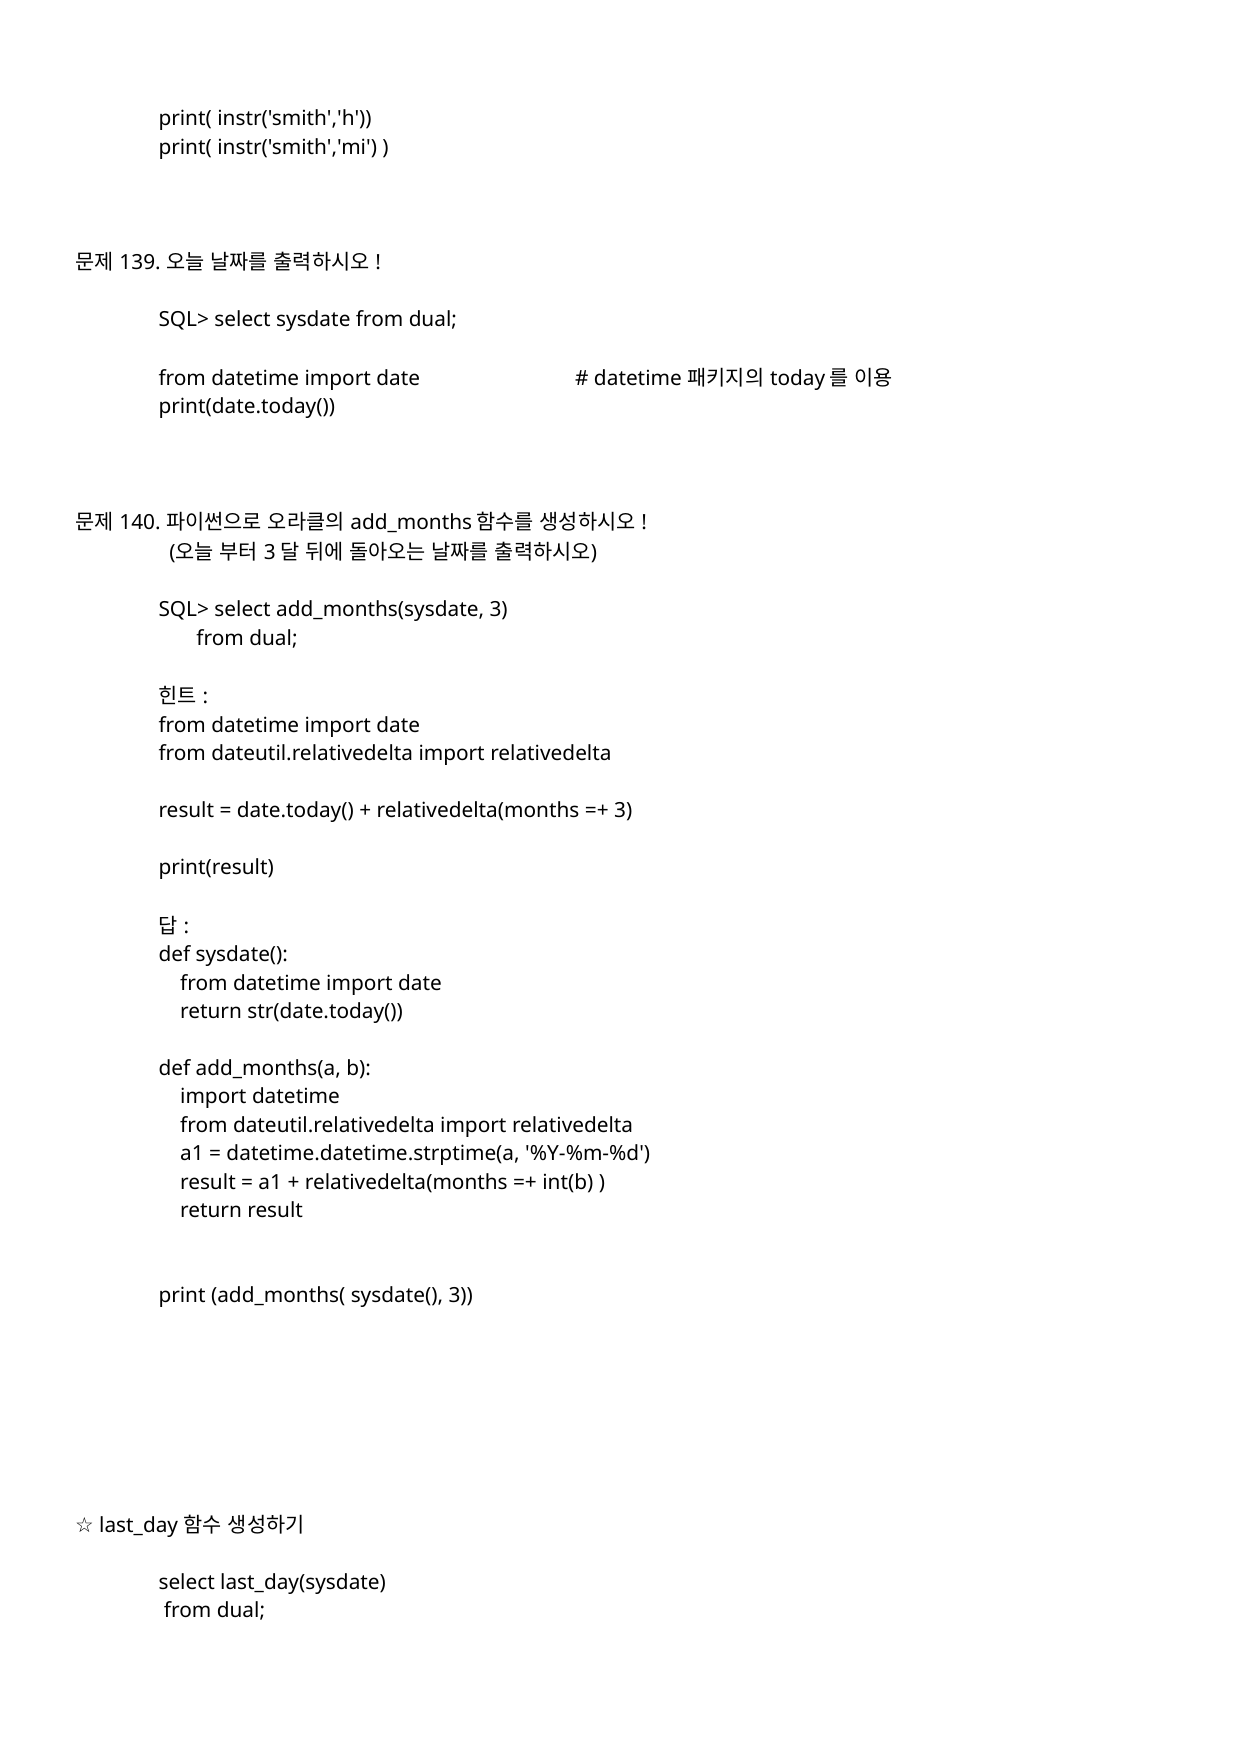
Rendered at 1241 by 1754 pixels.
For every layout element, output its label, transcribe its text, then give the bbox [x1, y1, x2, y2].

text def sysdate(): [75, 939, 1165, 968]
text SQL> select sysdate from dual; [75, 304, 1165, 333]
text from dateutil.relativedelta import relativedelta [75, 1110, 1165, 1138]
text from dual; [75, 1595, 1165, 1624]
text 힌트 : [75, 680, 1165, 710]
text return str(date.today()) [75, 996, 1165, 1025]
text select last_day(sysdate) [75, 1567, 1165, 1595]
text def add_months(a, b): [75, 1053, 1165, 1082]
text result = a1 + relativedelta(months =+ int(b) ) [75, 1167, 1165, 1195]
text from dual; [75, 623, 1165, 651]
text ☆ last_day 함수 생성하기 [75, 1508, 1165, 1538]
text result = date.today() + relativedelta(months =+ 3) [75, 795, 1165, 824]
text print(result) [75, 852, 1165, 881]
text 문제 140. 파이썬으로 오라클의 add_months함수를 생성하시오 ! [75, 505, 1165, 536]
text 문제 139. 오늘 날짜를 출력하시오 ! [75, 246, 1165, 276]
text import datetime [75, 1082, 1165, 1110]
text from datetime import date # datetime 패키지의 today를 이용 [158, 361, 1165, 392]
text from datetime import date [75, 968, 1165, 996]
text from dateutil.relativedelta import relativedelta [75, 738, 1165, 767]
text SQL> select add_months(sysdate, 3) [75, 594, 1165, 623]
text 답 : [75, 909, 1165, 939]
text a1 = datetime.datetime.strptime(a, '%Y-%m-%d') [75, 1138, 1165, 1167]
text return result [75, 1195, 1165, 1224]
text print (add_months( sysdate(), 3)) [75, 1281, 1165, 1309]
text print( instr('smith','h')) [75, 103, 1165, 132]
text from datetime import date [75, 710, 1165, 738]
text (오늘 부터 3달 뒤에 돌아오는 날짜를 출력하시오) [75, 536, 1165, 566]
text print(date.today()) [75, 392, 1165, 420]
text print( instr('smith','mi') ) [75, 132, 1165, 160]
